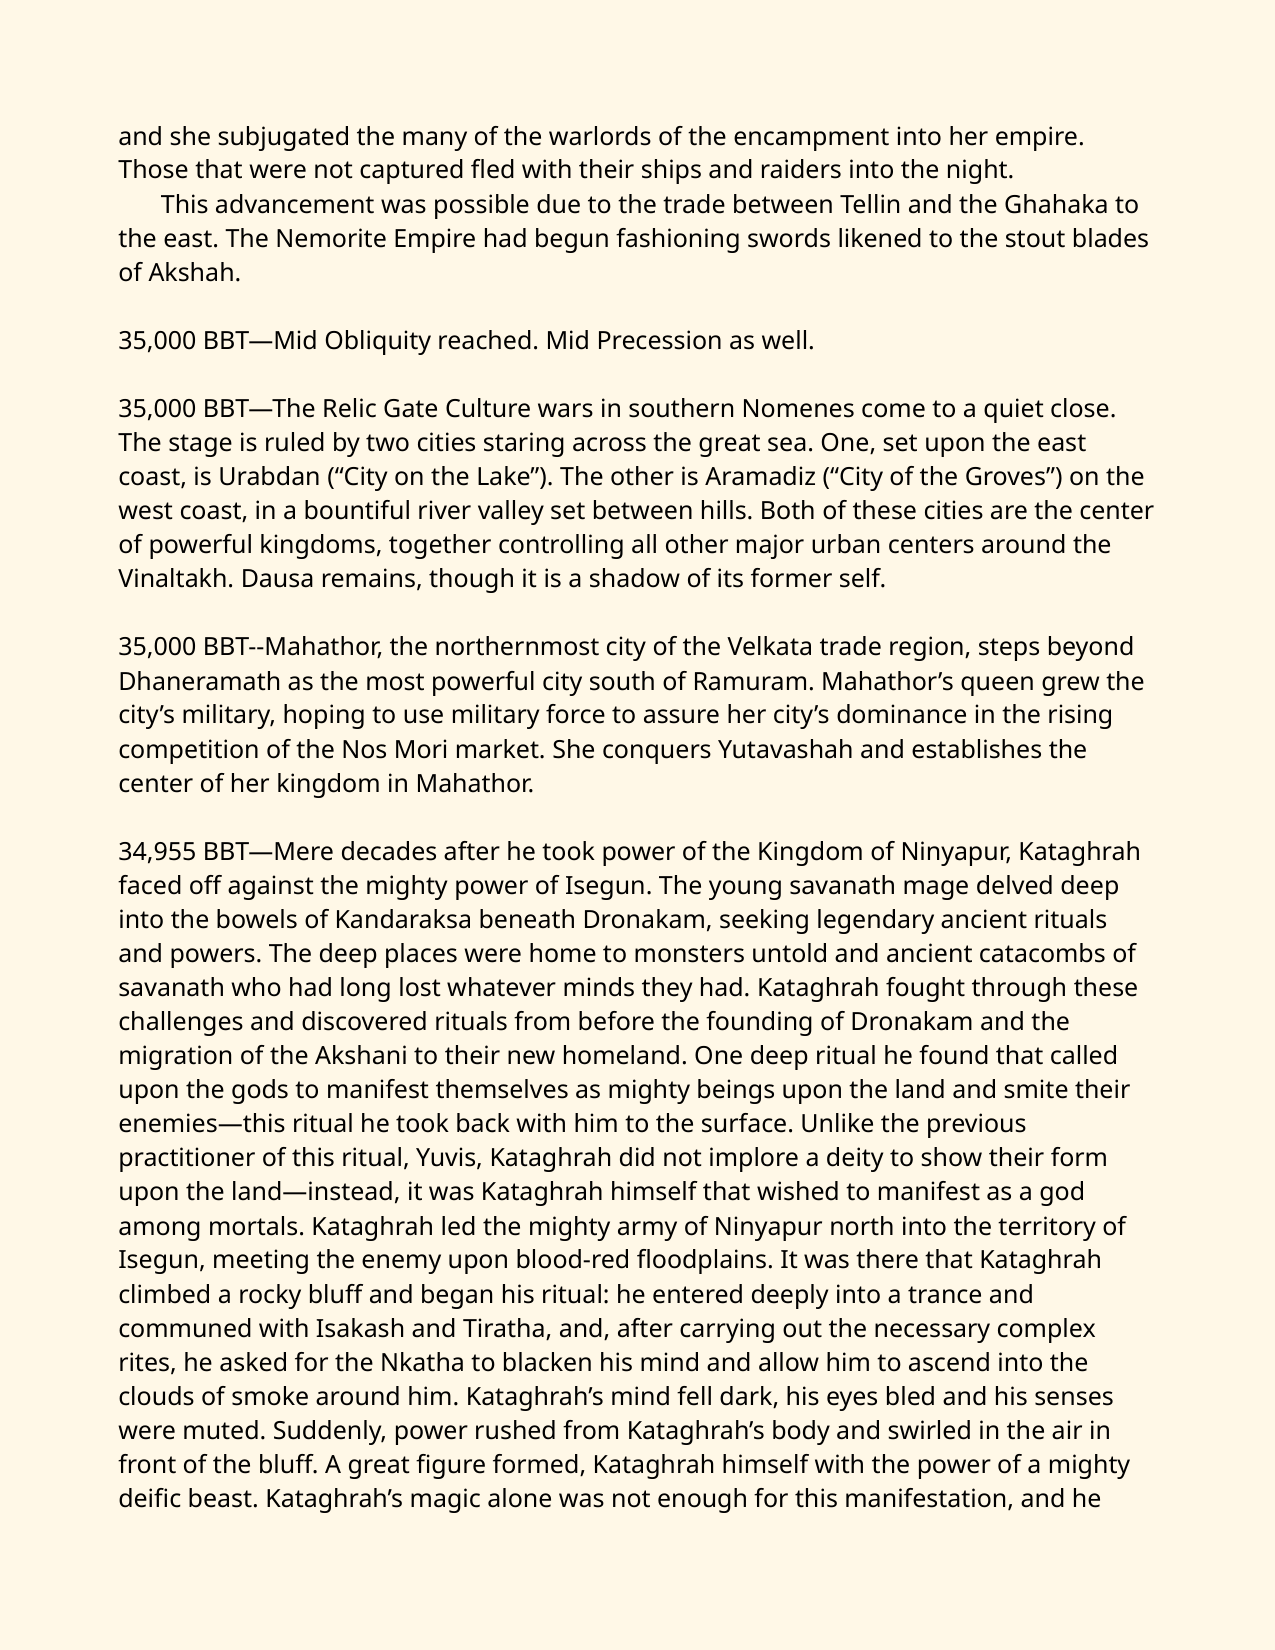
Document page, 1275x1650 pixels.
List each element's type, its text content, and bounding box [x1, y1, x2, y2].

text 35,000 BBT—Mid Obliquity reached. Mid Precession as well. [118, 322, 1157, 357]
text 34,955 BBT—Mere decades after he took power of the Kingdom of Ninyapur, Kataghrah faced off against the mighty power of Isegun. The young savanath mage delved deep into the bowels of Kandaraksa beneath Dronakam, seeking legendary ancient rituals and powers. The deep places were home to monsters untold and ancient catacombs of savanath who had long lost whatever minds they had. Kataghrah fought through these challenges and discovered rituals from before the founding of Dronakam and the migration of the Akshani to their new homeland. One deep ritual he found that called upon the gods to manifest themselves as mighty beings upon the land and smite their enemies—this ritual he took back with him to the surface. Unlike the previous practitioner of this ritual, Yuvis, Kataghrah did not implore a deity to show their form upon the land—instead, it was Kataghrah himself that wished to manifest as a god among mortals. Kataghrah led the mighty army of Ninyapur north into the territory of Isegun, meeting the enemy upon blood-red floodplains. It was there that Kataghrah climbed a rocky bluff and began his ritual: he entered deeply into a trance and communed with Isakash and Tiratha, and, after carrying out the necessary complex rites, he asked for the Nkatha to blacken his mind and allow him to ascend into the clouds of smoke around him. Kataghrah’s mind fell dark, his eyes bled and his senses were muted. Suddenly, power rushed from Kataghrah’s body and swirled in the air in front of the bluff. A great figure formed, Kataghrah himself with the power of a mighty deific beast. Kataghrah’s magic alone was not enough for this manifestation, and he [118, 833, 1157, 1515]
text 35,000 BBT--Mahathor, the northernmost city of the Velkata trade region, steps beyond Dhaneramath as the most powerful city south of Ramuram. Mahathor’s queen grew the city’s military, hoping to use military force to assure her city’s dominance in the rising competition of the Nos Mori market. She conquers Yutavashah and establishes the center of her kingdom in Mahathor. [118, 629, 1157, 799]
text and she subjugated the many of the warlords of the encampment into her empire. Those that were not captured fled with their ships and raiders into the night. [118, 118, 1157, 186]
text This advancement was possible due to the trade between Tellin and the Ghahaka to the east. The Nemorite Empire had begun fashioning swords likened to the stout blades of Akshah. [118, 186, 1157, 288]
text 35,000 BBT—The Relic Gate Culture wars in southern Nomenes come to a quiet close. The stage is ruled by two cities staring across the great sea. One, set upon the east coast, is Urabdan (“City on the Lake”). The other is Aramadiz (“City of the Groves”) on the west coast, in a bountiful river valley set between hills. Both of these cities are the center of powerful kingdoms, together controlling all other major urban centers around the Vinaltakh. Dausa remains, though it is a shadow of its former self. [118, 391, 1157, 595]
